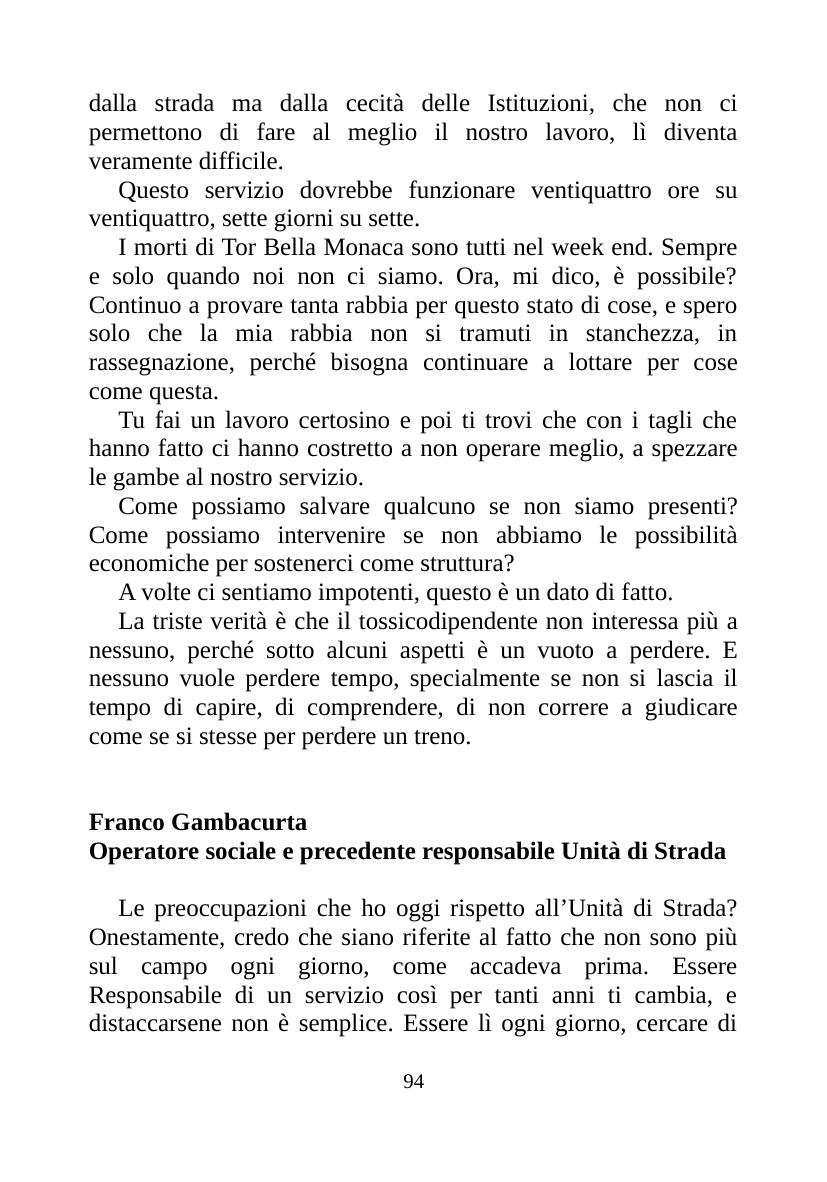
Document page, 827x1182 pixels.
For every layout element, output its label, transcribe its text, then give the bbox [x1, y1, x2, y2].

text Come possiamo salvare qualcuno se non siamo presenti? Come possiamo intervenire se non abbiamo le possibilità economiche per sostenerci come struttura? [88, 491, 738, 577]
text Tu fai un lavoro certosino e poi ti trovi che con i tagli che hanno fatto ci hanno costretto a non operare meglio, a spezzare le gambe al nostro servizio. [88, 405, 738, 491]
subtitle Operatore sociale e precedente responsabile Unità di Strada [88, 836, 738, 865]
text Questo servizio dovrebbe funzionare ventiquattro ore su ventiquattro, sette giorni su sette. [88, 175, 738, 232]
text La triste verità è che il tossicodipendente non interessa più a nessuno, perché sotto alcuni aspetti è un vuoto a perdere. E nessuno vuole perdere tempo, specialmente se non si lascia il tempo di capire, di comprendere, di non correre a giudicare come se si stesse per perdere un treno. [88, 606, 738, 750]
text A volte ci sentiamo impotenti, questo è un dato di fatto. [88, 577, 738, 606]
text dalla strada ma dalla cecità delle Istituzioni, che non ci permettono di fare al meglio il nostro lavoro, lì diventa veramente difficile. [88, 88, 738, 175]
text Le preoccupazioni che ho oggi rispetto all’Unità di Strada? Onestamente, credo che siano riferite al fatto che non sono più sul campo ogni giorno, come accadeva prima. Essere Responsabile di un servizio così per tanti anni ti cambia, e distaccarsene non è semplice. Essere lì ogni giorno, cercare di [88, 893, 738, 1037]
subtitle Franco Gambacurta [88, 807, 738, 836]
text I morti di Tor Bella Monaca sono tutti nel week end. Sempre e solo quando noi non ci siamo. Ora, mi dico, è possibile? Continuo a provare tanta rabbia per questo stato di cose, e spero solo che la mia rabbia non si tramuti in stanchezza, in rassegnazione, perché bisogna continuare a lottare per cose come questa. [88, 232, 738, 405]
